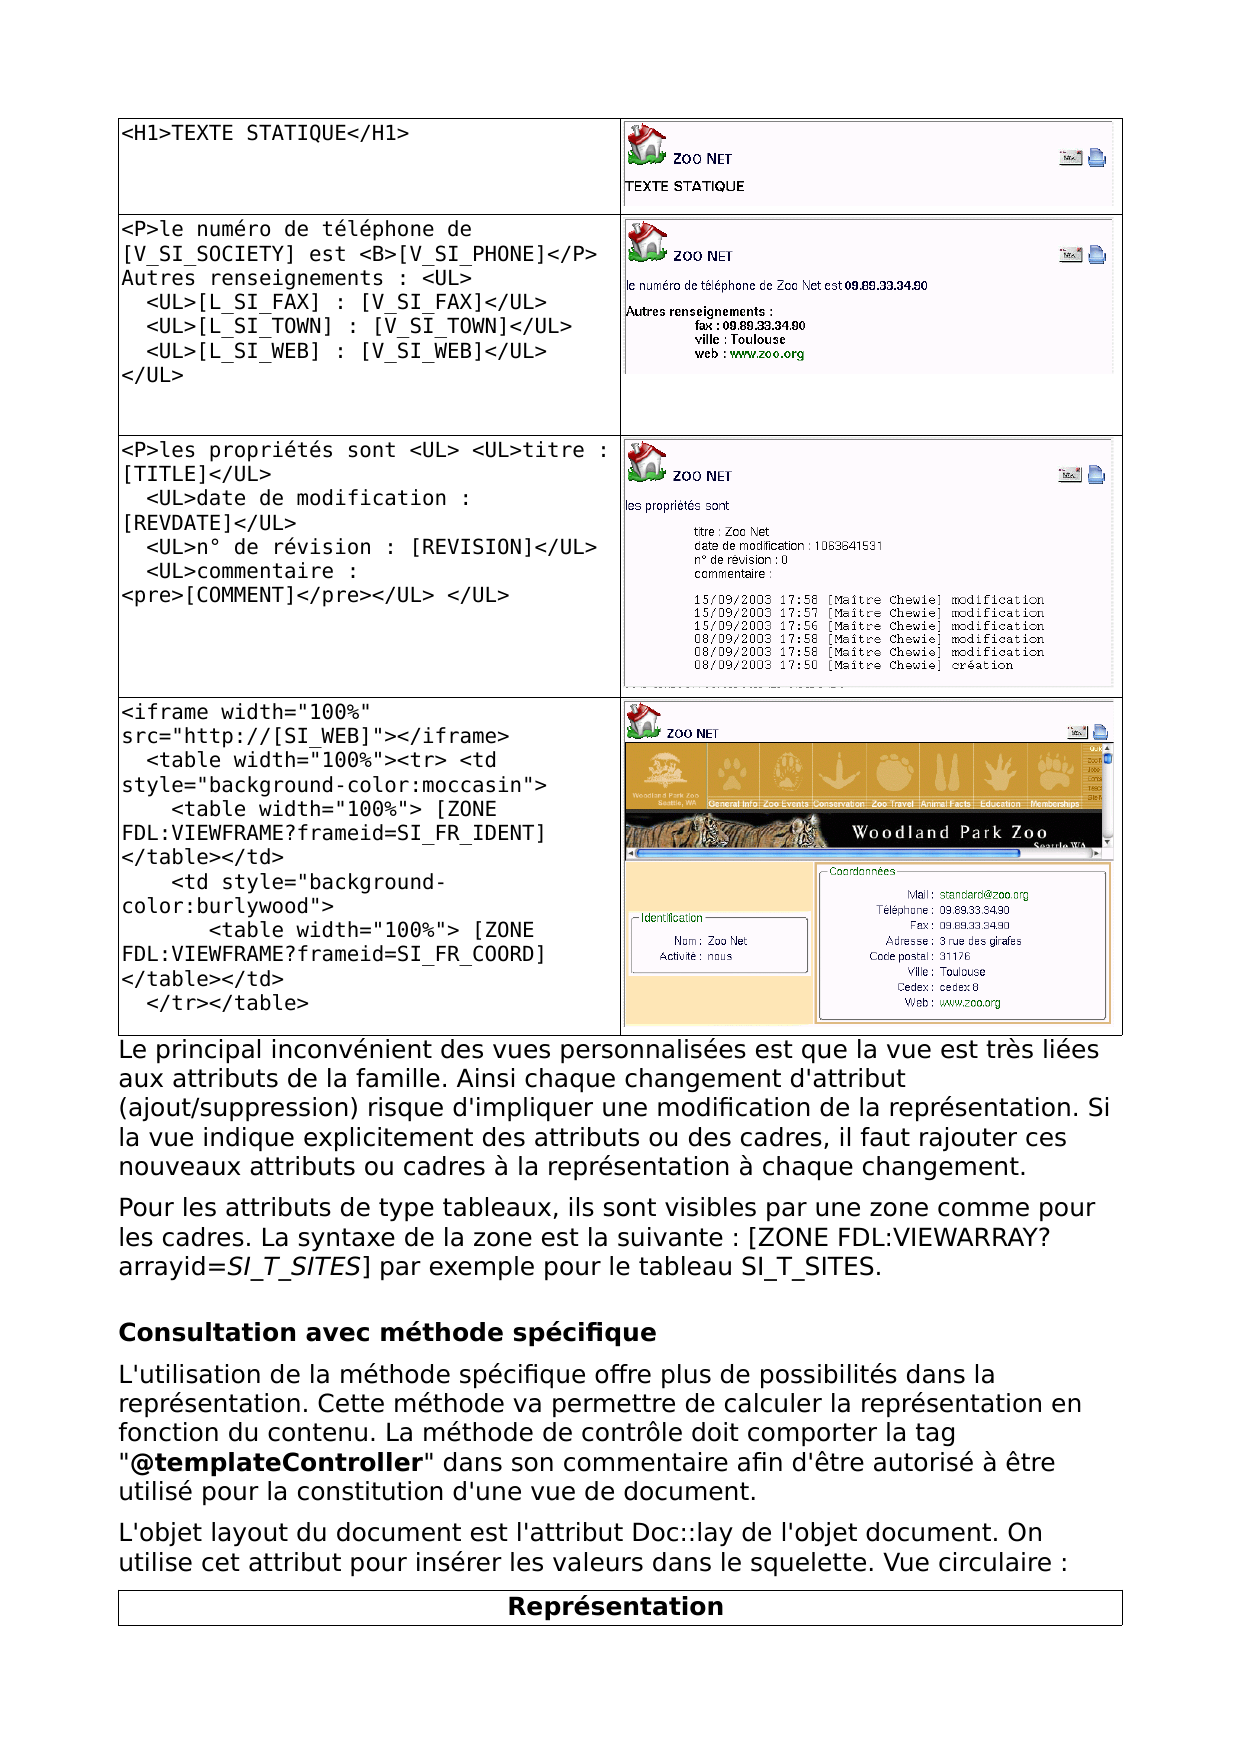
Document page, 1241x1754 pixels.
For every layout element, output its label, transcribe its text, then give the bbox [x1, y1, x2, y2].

table_cell [621, 436, 1122, 697]
picture [622, 699, 1114, 1027]
table_header Représentation [119, 1591, 1122, 1624]
table_cell [621, 698, 1122, 1035]
text L'objet layout du document est l'attribut Doc::lay de l'objet document. On utilise cet attribut pour insérer les valeurs dans le squelette. Vue circulaire : [118, 1519, 1122, 1577]
table_cell [621, 119, 1122, 214]
text Le principal inconvénient des vues personnalisées est que la vue est très liées aux attributs de la famille. Ainsi chaque changement d'attribut (ajout/suppression) risque d'impliquer une modification de la représentation. Si la vue indique explicitement des attributs ou des cadres, il faut rajouter ces nouveaux attributs ou cadres à la représentation à chaque changement. [118, 1036, 1122, 1181]
picture [622, 437, 1114, 688]
table_cell <P>les propriétés sont <UL> <UL>titre : [TITLE]</UL> <UL>date de modification : [REVDATE]</UL> <UL>n° de révision : [REVISION]</UL> <UL>commentaire : <pre>[COMMENT]</pre></UL> </UL> [119, 436, 620, 697]
table_cell <H1>TEXTE STATIQUE</H1> [119, 119, 620, 214]
text L'utilisation de la méthode spécifique offre plus de possibilités dans la représentation. Cette méthode va permettre de calculer la représentation en fonction du contenu. La méthode de contrôle doit comporter la tag "@templateController" dans son commentaire afin d'être autorisé à être utilisé pour la constitution d'une vue de document. [118, 1360, 1122, 1506]
picture [622, 121, 1114, 206]
table_cell <P>le numéro de téléphone de [V_SI_SOCIETY] est <B>[V_SI_PHONE]</P> Autres renseignements : <UL> <UL>[L_SI_FAX] : [V_SI_FAX]</UL> <UL>[L_SI_TOWN] : [V_SI_TOWN]</UL> <UL>[L_SI_WEB] : [V_SI_WEB]</UL> </UL> [119, 215, 620, 435]
table_cell <iframe width="100%" src="http://[SI_WEB]"></iframe> <table width="100%"><tr> <td style="background-color:moccasin"> <table width="100%"> [ZONE FDL:VIEWFRAME?frameid=SI_FR_IDENT] </table></td> <td style="background-color:burlywood"> <table width="100%"> [ZONE FDL:VIEWFRAME?frameid=SI_FR_COORD] </table></td> </tr></table> [119, 698, 620, 1035]
text Pour les attributs de type tableaux, ils sont visibles par une zone comme pour les cadres. La syntaxe de la zone est la suivante : [ZONE FDL:VIEWARRAY?arrayid=SI_T_SITES] par exemple pour le tableau SI_T_SITES. [118, 1194, 1122, 1281]
table_cell [621, 215, 1122, 435]
picture [622, 217, 1114, 374]
subtitle Consultation avec méthode spécifique [118, 1319, 1122, 1348]
